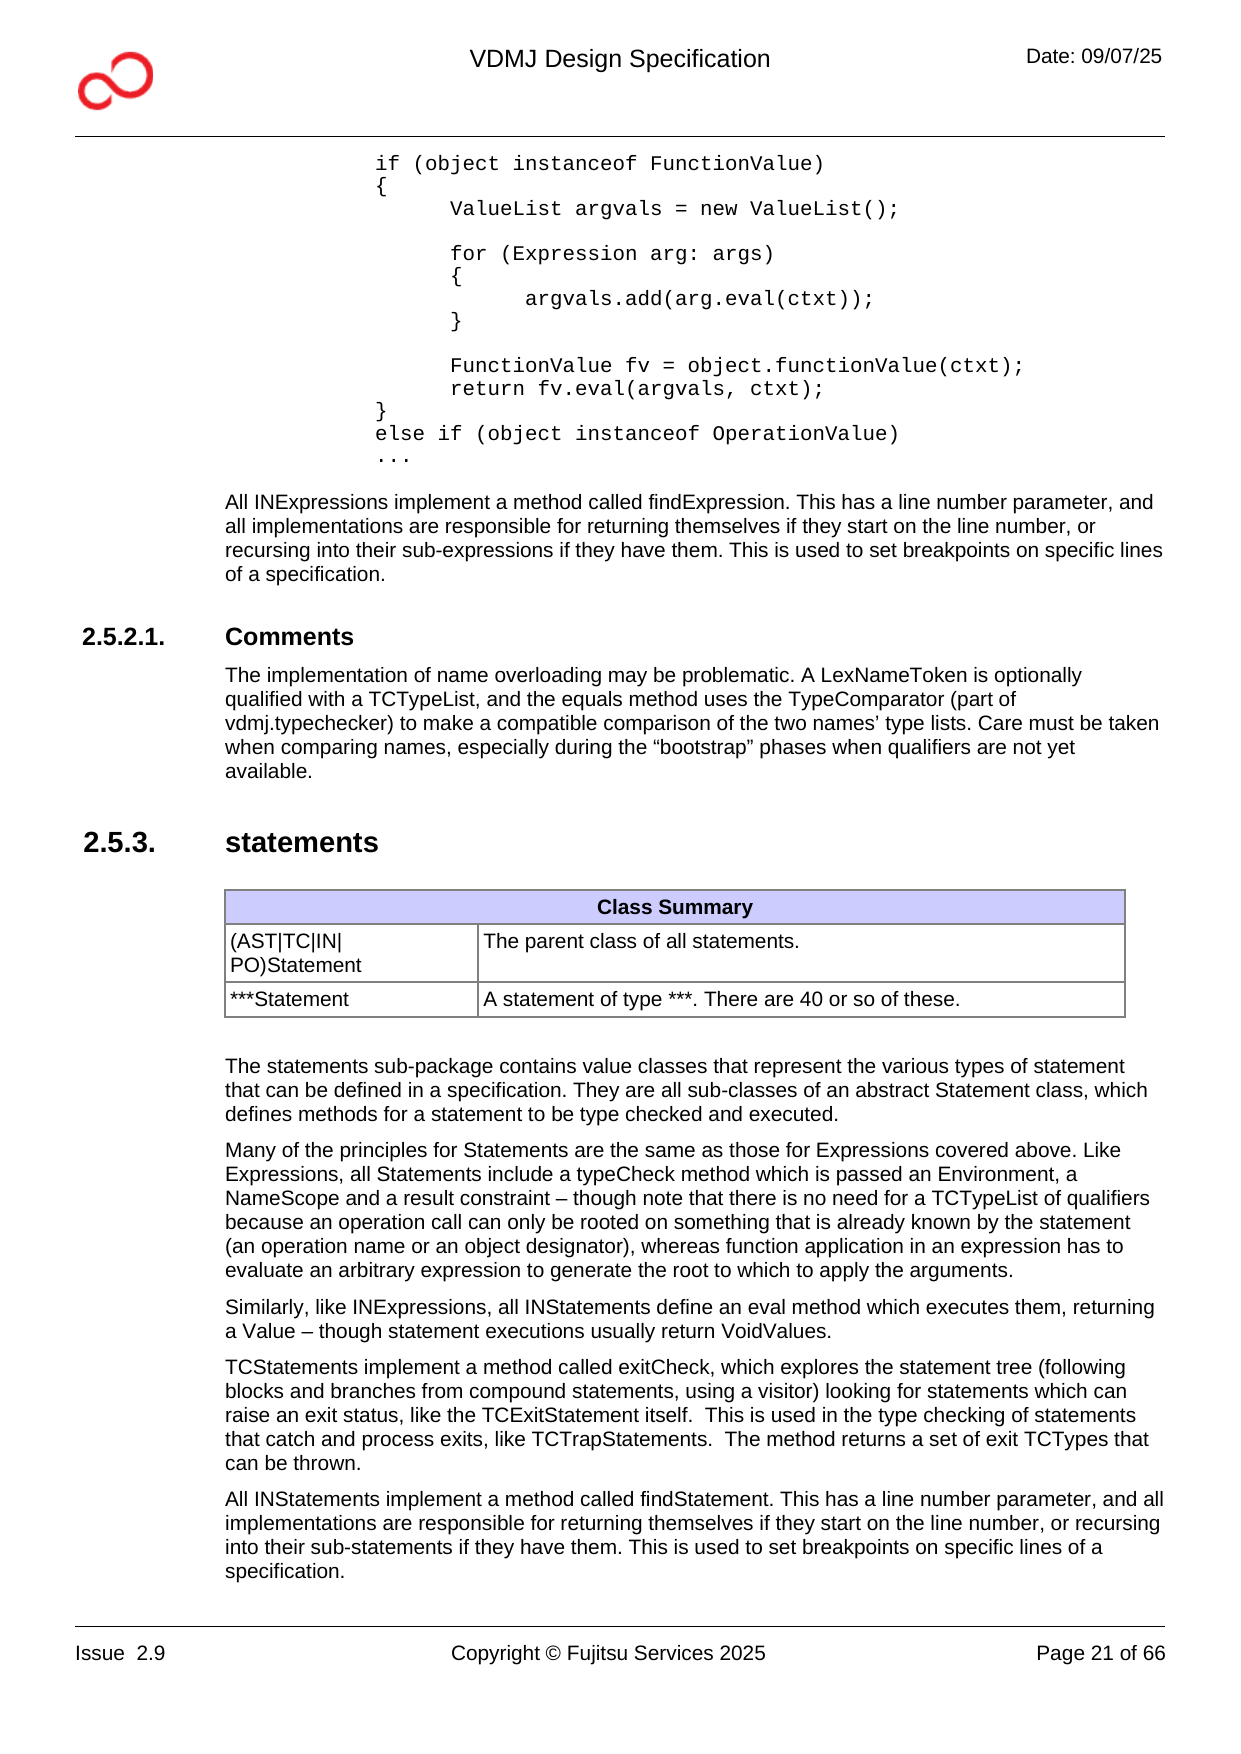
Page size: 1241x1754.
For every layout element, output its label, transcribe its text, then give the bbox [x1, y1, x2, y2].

text argvals.add(arg.eval(ctxt)); [225, 287, 1165, 310]
text All INExpressions implement a method called findExpression. This has a line number parameter, and all implementations are responsible for returning themselves if they start on the line number, or recursing into their sub-expressions if they have them. This is used to set breakpoints on specific lines of a specification. [225, 490, 1165, 586]
text for (Expression arg: args) [225, 242, 1165, 265]
subtitle Comments [75, 623, 1165, 651]
text Similarly, like INExpressions, all INStatements define an eval method which executes them, returning a Value – though statement executions usually return VoidValues. [225, 1295, 1165, 1343]
text The implementation of name overloading may be problematic. A LexNameToken is optionally qualified with a TCTypeList, and the equals method uses the TypeComparator (part of vdmj.typechecker) to make a compatible comparison of the two names’ type lists. Care must be taken when comparing names, especially during the “bootstrap” phases when qualifiers are not yet available. [225, 664, 1165, 783]
text } [225, 310, 1165, 332]
text FunctionValue fv = object.functionValue(ctxt); [225, 355, 1165, 377]
subtitle statements [75, 826, 1165, 858]
text else if (object instanceof OperationValue) [225, 422, 1165, 445]
text Many of the principles for Statements are the same as those for Expressions covered above. Like Expressions, all Statements include a typeCheck method which is passed an Environment, a NameScope and a result constraint – though note that there is no need for a TCTypeList of qualifiers because an operation call can only be rooted on something that is already known by the statement (an operation name or an object designator), whereas function application in an expression has to evaluate an arbitrary expression to generate the root to which to apply the arguments. [225, 1139, 1165, 1282]
text { [225, 265, 1165, 287]
text if (object instanceof FunctionValue) [225, 152, 1165, 175]
text TCStatements implement a method called exitCheck, which explores the statement tree (following blocks and branches from compound statements, using a visitor) looking for statements which can raise an exit status, like the TCExitStatement itself. This is used in the type checking of statements that catch and process exits, like TCTrapStatements. The method returns a set of exit TCTypes that can be thrown. [225, 1355, 1165, 1475]
text The statements sub-package contains value classes that represent the various types of statement that can be defined in a specification. They are all sub-classes of an abstract Statement class, which defines methods for a statement to be type checked and executed. [225, 1054, 1165, 1126]
text All INStatements implement a method called findStatement. This has a line number parameter, and all implementations are responsible for returning themselves if they start on the line number, or recursing into their sub-statements if they have them. This is used to set breakpoints on specific lines of a specification. [225, 1488, 1165, 1583]
text ... [225, 445, 1165, 467]
table_cell The parent class of all statements. [479, 925, 1124, 981]
text return fv.eval(argvals, ctxt); [225, 377, 1165, 400]
table_cell ***Statement [226, 983, 477, 1016]
text ValueList argvals = new ValueList(); [225, 197, 1165, 220]
table_cell (AST|TC|IN|PO)Statement [226, 925, 477, 981]
picture [78, 44, 153, 120]
table_header Class Summary [226, 891, 1124, 923]
text } [225, 400, 1165, 422]
text { [225, 175, 1165, 197]
table_cell A statement of type ***. There are 40 or so of these. [479, 983, 1124, 1016]
